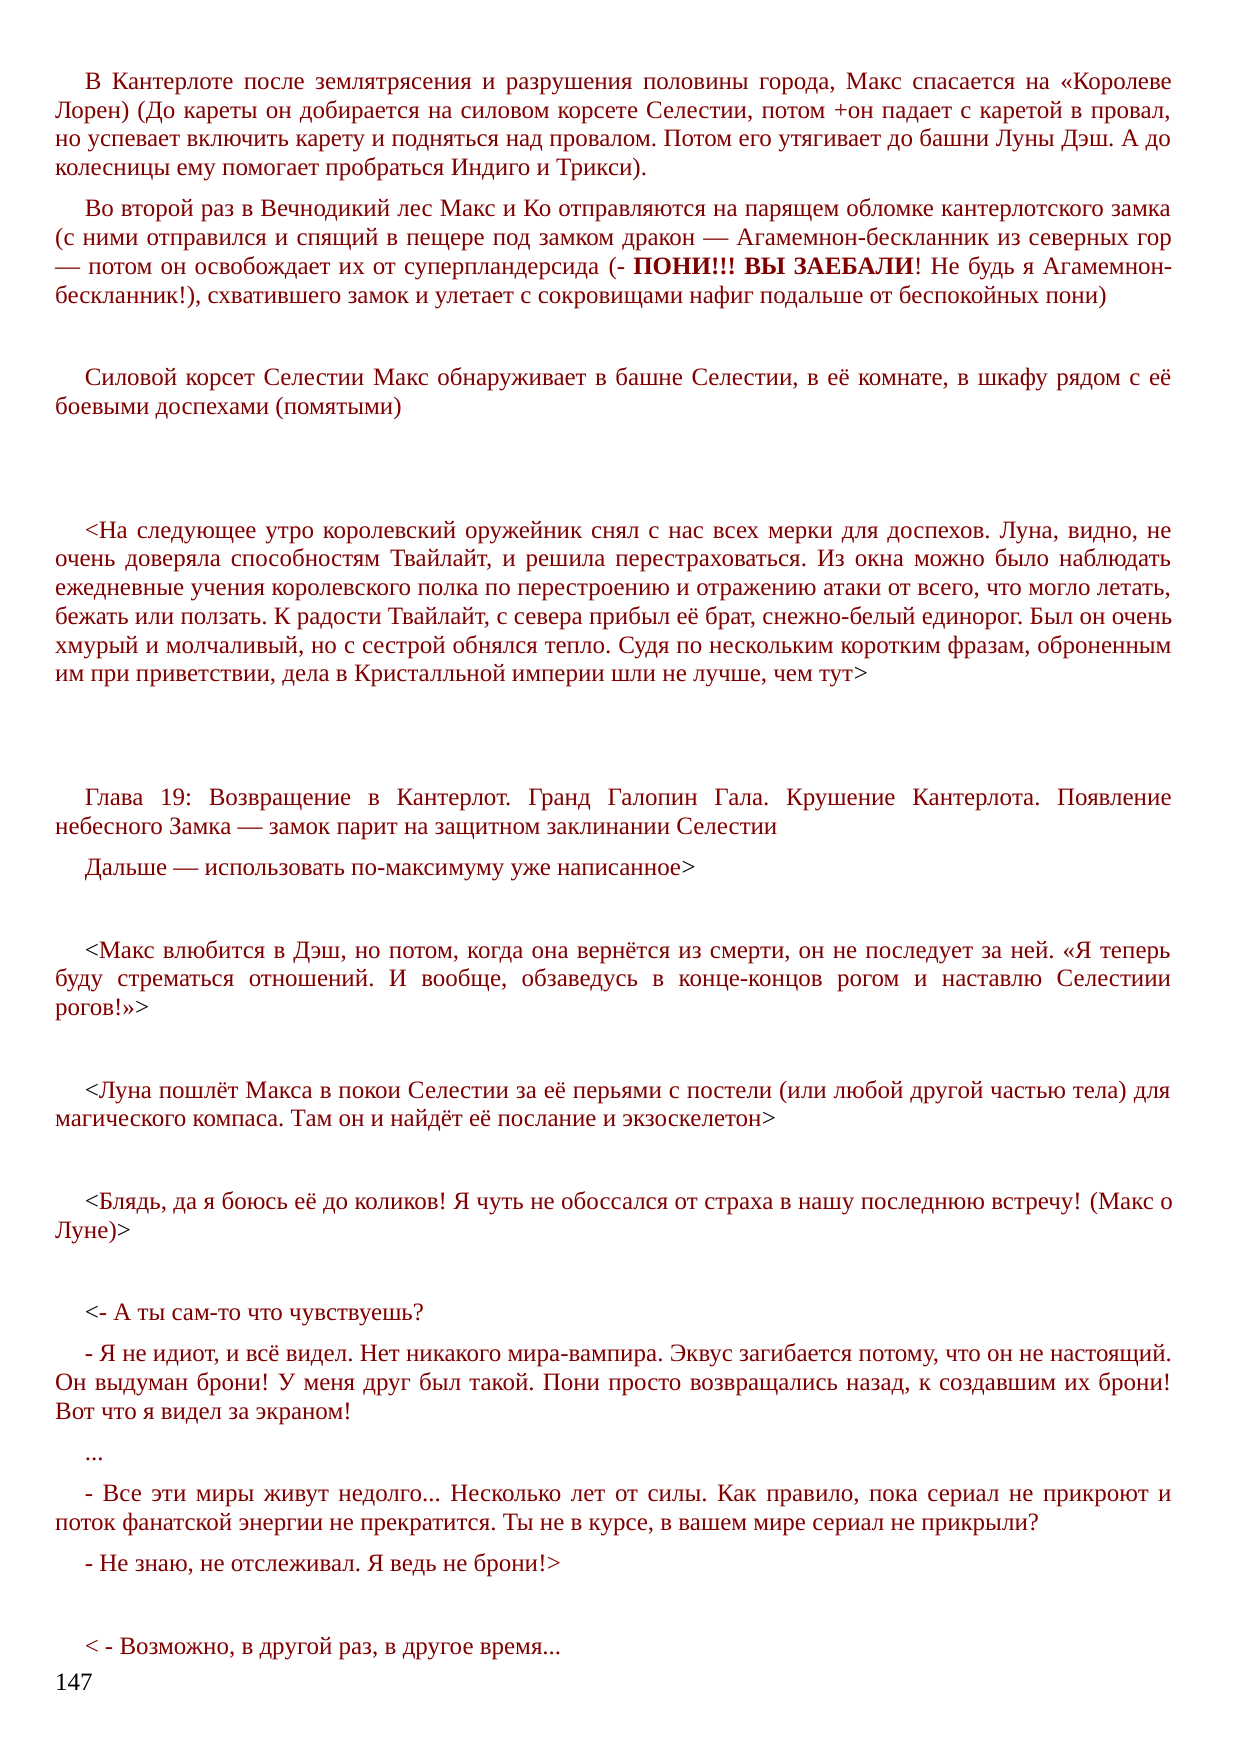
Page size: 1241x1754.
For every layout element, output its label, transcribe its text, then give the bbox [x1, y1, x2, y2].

text <- А ты сам-то что чувствуешь? [55, 1297, 1173, 1326]
text <Блядь, да я боюсь её до коликов! Я чуть не обоссался от страха в нашу последнюю встречу! (Макс о Луне)> [55, 1186, 1173, 1243]
text - Не знаю, не отслеживал. Я ведь не брони!> [55, 1548, 1173, 1577]
text - Все эти миры живут недолго... Несколько лет от силы. Как правило, пока сериал не прикроют и поток фанатской энергии не прекратится. Ты не в курсе, в вашем мире сериал не прикрыли? [55, 1478, 1173, 1536]
text <Макс влюбится в Дэш, но потом, когда она вернётся из смерти, он не последует за ней. «Я теперь буду стрематься отношений. И вообще, обзаведусь в конце-концов рогом и наставлю Селестиии рогов!»> [55, 935, 1173, 1021]
text ... [55, 1437, 1173, 1466]
text <На следующее утро королевский оружейник снял с нас всех мерки для доспехов. Луна, видно, не очень доверяла способностям Твайлайт, и решила перестраховаться. Из окна можно было наблюдать ежедневные учения королевского полка по перестроению и отражению атаки от всего, что могло летать, бежать или ползать. К радости Твайлайт, с севера прибыл её брат, снежно-белый единорог. Был он очень хмурый и молчаливый, но с сестрой обнялся тепло. Судя по нескольким коротким фразам, оброненным им при приветствии, дела в Кристалльной империи шли не лучше, чем тут> [55, 515, 1173, 687]
text < - Возможно, в другой раз, в другое время... [55, 1631, 1173, 1660]
text Глава 19: Возвращение в Кантерлот. Гранд Галопин Гала. Крушение Кантерлота. Появление небесного Замка — замок парит на защитном заклинании Селестии [55, 782, 1173, 840]
text Силовой корсет Селестии Макс обнаруживает в башне Селестии, в её комнате, в шкафу рядом с её боевыми доспехами (помятыми) [55, 362, 1173, 420]
text Во второй раз в Вечнодикий лес Макс и Ко отправляются на парящем обломке кантерлотского замка (с ними отправился и спящий в пещере под замком дракон — Агамемнон-бескланник из северных гор — потом он освобождает их от суперпландерсида (- ПОНИ!!! ВЫ ЗАЕБАЛИ! Не будь я Агамемнон-бескланник!), схватившего замок и улетает с сокровищами нафиг подальше от беспокойных пони) [55, 193, 1173, 308]
text Дальше — использовать по-максимуму уже написанное> [55, 852, 1173, 881]
text <Луна пошлёт Макса в покои Селестии за её перьями с постели (или любой другой частью тела) для магического компаса. Там он и найдёт её послание и экзоскелетон> [55, 1075, 1173, 1132]
text - Я не идиот, и всё видел. Нет никакого мира-вампира. Эквус загибается потому, что он не настоящий. Он выдуман брони! У меня друг был такой. Пони просто возвращались назад, к создавшим их брони! Вот что я видел за экраном! [55, 1338, 1173, 1425]
text В Кантерлоте после землятрясения и разрушения половины города, Макс спасается на «Королеве Лорен) (До кареты он добирается на силовом корсете Селестии, потом +он падает с каретой в провал, но успевает включить карету и подняться над провалом. Потом его утягивает до башни Луны Дэш. А до колесницы ему помогает пробраться Индиго и Трикси). [55, 66, 1173, 181]
